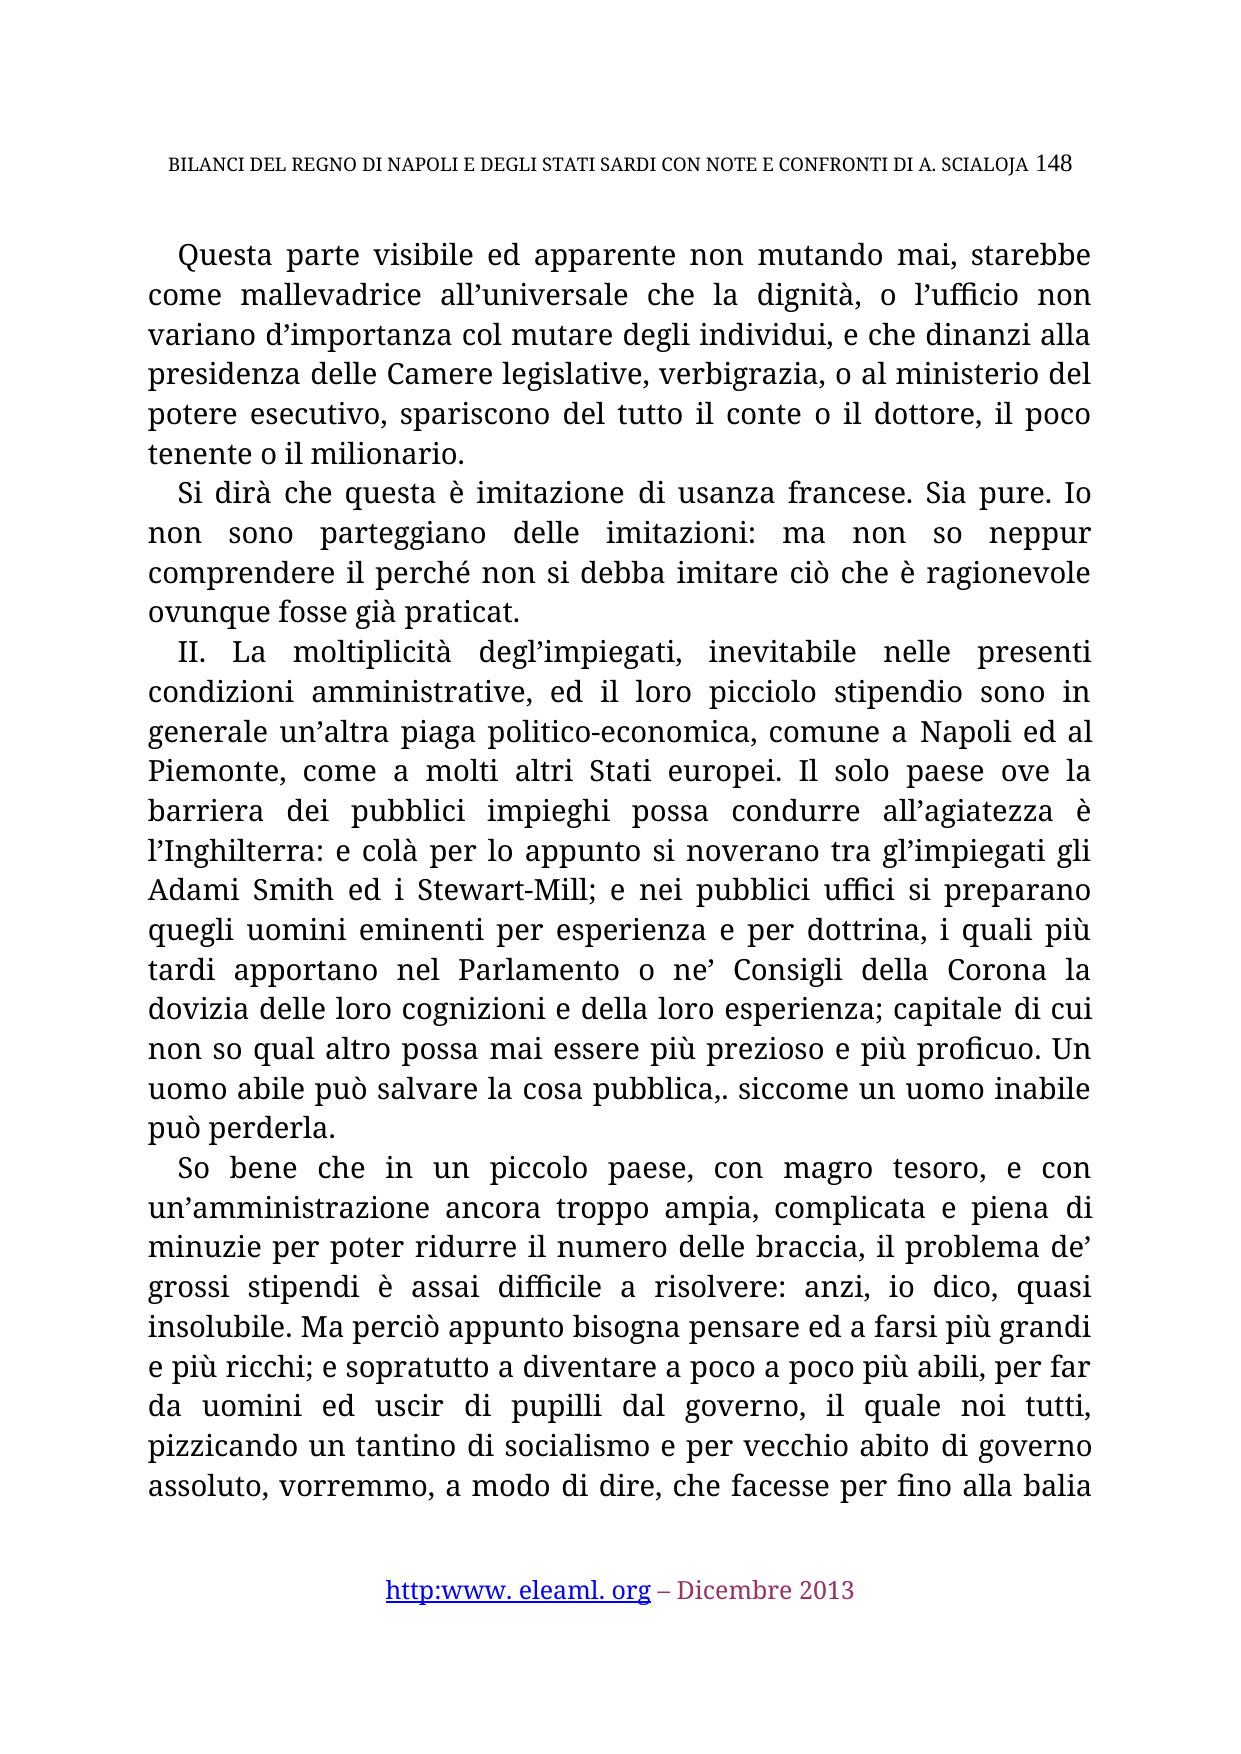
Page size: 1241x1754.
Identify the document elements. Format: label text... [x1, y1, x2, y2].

text Questa parte visibile ed apparente non mutando mai, starebbe come mallevadrice all’universale che la dignità, o l’ufficio non variano d’importanza col mutare degli individui, e che dinanzi alla presidenza delle Camere legislative, verbigrazia, o al ministerio del potere esecutivo, spariscono del tutto il conte o il dottore, il poco tenente o il milionario. [148, 234, 1093, 473]
text II. La moltiplicità degl’impiegati, inevitabile nelle presenti condizioni amministrative, ed il loro picciolo stipendio sono in generale un’altra piaga politico-economica, comune a Napoli ed al Piemonte, come a molti altri Stati europei. Il solo paese ove la barriera dei pubblici impieghi possa condurre all’agiatezza è l’Inghilterra: e colà per lo appunto si noverano tra gl’impiegati gli Adami Smith ed i Stewart-Mill; e nei pubblici uffici si preparano quegli uomini eminenti per esperienza e per dottrina, i quali più tardi apportano nel Parlamento o ne’ Consigli della Corona la dovizia delle loro cognizioni e della loro esperienza; capitale di cui non so qual altro possa mai essere più prezioso e più proficuo. Un uomo abile può salvare la cosa pubblica,. siccome un uomo inabile può perderla. [148, 631, 1093, 1147]
text So bene che in un piccolo paese, con magro tesoro, e con un’amministrazione ancora troppo ampia, complicata e piena di minuzie per poter ridurre il numero delle braccia, il problema de’ grossi stipendi è assai difficile a risolvere: anzi, io dico, quasi insolubile. Ma perciò appunto bisogna pensare ed a farsi più grandi e più ricchi; e sopratutto a diventare a poco a poco più abili, per far da uomini ed uscir di pupilli dal governo, il quale noi tutti, pizzicando un tantino di socialismo e per vecchio abito di governo assoluto, vorremmo, a modo di dire, che facesse per fino alla balia [148, 1147, 1093, 1504]
text Si dirà che questa è imitazione di usanza francese. Sia pure. Io non sono parteggiano delle imitazioni: ma non so neppur comprendere il perché non si debba imitare ciò che è ragionevole ovunque fosse già praticat. [148, 473, 1093, 631]
